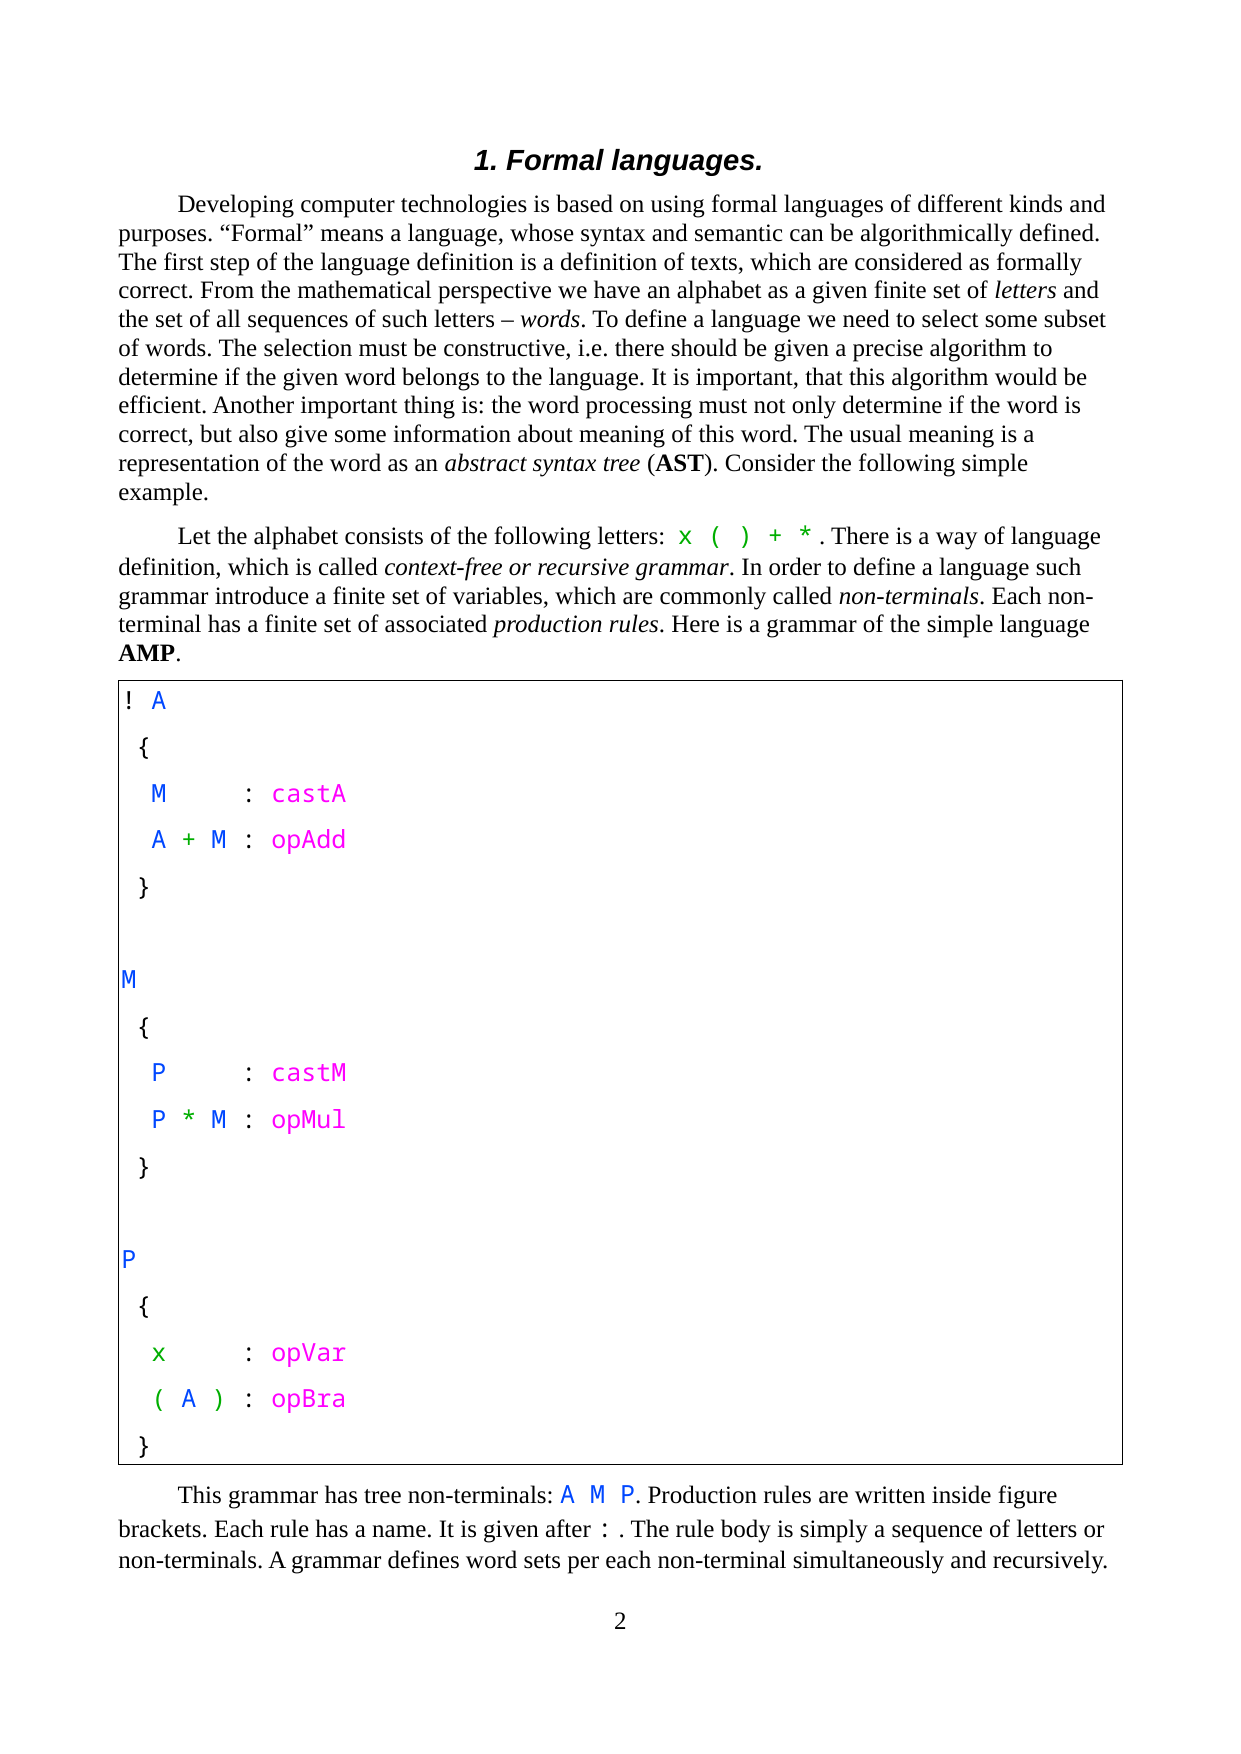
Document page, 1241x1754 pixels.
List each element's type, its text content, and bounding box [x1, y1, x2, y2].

text } [119, 866, 1122, 903]
text { [119, 726, 1122, 763]
text M [119, 959, 1122, 996]
text Let the alphabet consists of the following letters: x ( ) + * . There is a way of language definition, which is called context-free or recursive grammar. In order to define a language such grammar introduce a finite set of variables, which are commonly called non-terminals. Each non-terminal has a finite set of associated production rules. Here is a grammar of the simple language AMP. [118, 518, 1122, 667]
text { [119, 1285, 1122, 1322]
text A + M : opAdd [119, 819, 1122, 856]
text } [119, 1145, 1122, 1182]
text ! A [119, 681, 1122, 717]
text ( A ) : opBra [119, 1378, 1122, 1415]
text { [119, 1005, 1122, 1042]
text P [119, 1238, 1122, 1275]
text P : castM [119, 1052, 1122, 1089]
text Developing computer technologies is based on using formal languages of different kinds and purposes. “Formal” means a language, whose syntax and semantic can be algorithmically defined. The first step of the language definition is a definition of texts, which are considered as formally correct. From the mathematical perspective we have an alphabet as a given finite set of letters and the set of all sequences of such letters – words. To define a language we need to select some subset of words. The selection must be constructive, i.e. there should be given a precise algorithm to determine if the given word belongs to the language. It is important, that this algorithm would be efficient. Another important thing is: the word processing must not only determine if the word is correct, but also give some information about meaning of this word. The usual meaning is a representation of the word as an abstract syntax tree (AST). Consider the following simple example. [118, 189, 1122, 505]
text M : castA [119, 773, 1122, 810]
text } [119, 1424, 1122, 1464]
text x : opVar [119, 1331, 1122, 1368]
subtitle 1. Formal languages. [118, 143, 1122, 177]
text This grammar has tree non-terminals: A M P. Production rules are written inside figure brackets. Each rule has a name. It is given after : . The rule body is simply a sequence of letters or non-terminals. A grammar defines word sets per each non-terminal simultaneously and recursively. [118, 1477, 1122, 1574]
text P * M : opMul [119, 1098, 1122, 1136]
